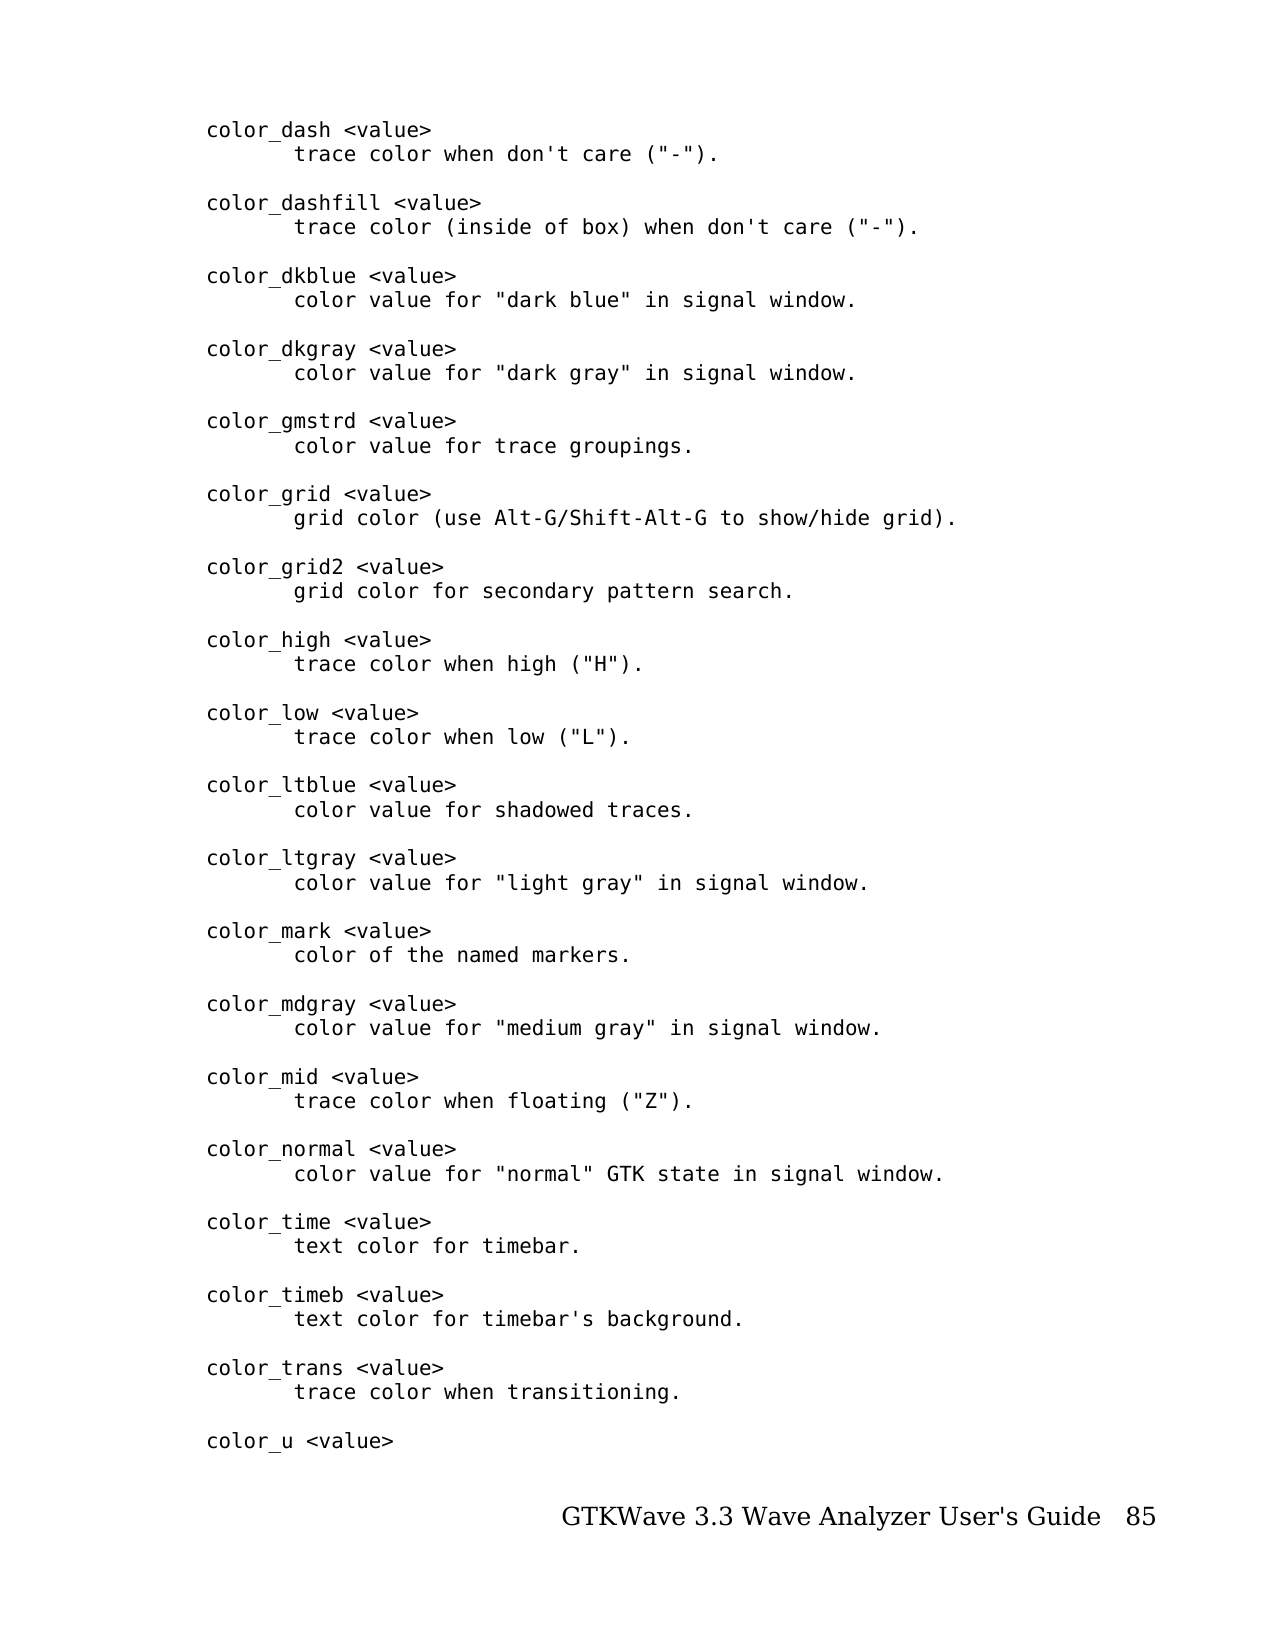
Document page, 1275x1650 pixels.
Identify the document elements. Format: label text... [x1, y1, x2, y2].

text color value for "dark gray" in signal window. [118, 361, 1157, 385]
text color_time <value> [118, 1210, 1157, 1234]
text trace color (inside of box) when don't care ("-"). [118, 215, 1157, 239]
text grid color (use Alt-G/Shift-Alt-G to show/hide grid). [118, 506, 1157, 531]
text trace color when high ("H"). [118, 652, 1157, 676]
text trace color when low ("L"). [118, 725, 1157, 749]
text trace color when don't care ("-"). [118, 142, 1157, 167]
text color_mid <value> [118, 1065, 1157, 1089]
text text color for timebar. [118, 1234, 1157, 1259]
text color_mdgray <value> [118, 992, 1157, 1016]
text color value for "medium gray" in signal window. [118, 1016, 1157, 1040]
text color_trans <value> [118, 1356, 1157, 1380]
text color_dkblue <value> [118, 264, 1157, 288]
text color_high <value> [118, 628, 1157, 652]
text color_ltgray <value> [118, 846, 1157, 871]
text trace color when floating ("Z"). [118, 1089, 1157, 1113]
text color_timeb <value> [118, 1283, 1157, 1307]
text color of the named markers. [118, 943, 1157, 968]
text color_dashfill <value> [118, 191, 1157, 215]
text color value for "light gray" in signal window. [118, 871, 1157, 895]
text color_dash <value> [118, 118, 1157, 142]
text color_mark <value> [118, 919, 1157, 943]
text color_grid <value> [118, 482, 1157, 506]
text color_ltblue <value> [118, 773, 1157, 798]
text color value for shadowed traces. [118, 798, 1157, 822]
text color_u <value> [118, 1429, 1157, 1453]
text color value for trace groupings. [118, 434, 1157, 458]
text color value for "dark blue" in signal window. [118, 288, 1157, 312]
text text color for timebar's background. [118, 1307, 1157, 1332]
text trace color when transitioning. [118, 1380, 1157, 1404]
text color_dkgray <value> [118, 337, 1157, 361]
text color_low <value> [118, 701, 1157, 725]
text color_normal <value> [118, 1137, 1157, 1162]
text color_gmstrd <value> [118, 409, 1157, 434]
text color value for "normal" GTK state in signal window. [118, 1162, 1157, 1186]
text grid color for secondary pattern search. [118, 579, 1157, 603]
text color_grid2 <value> [118, 555, 1157, 579]
